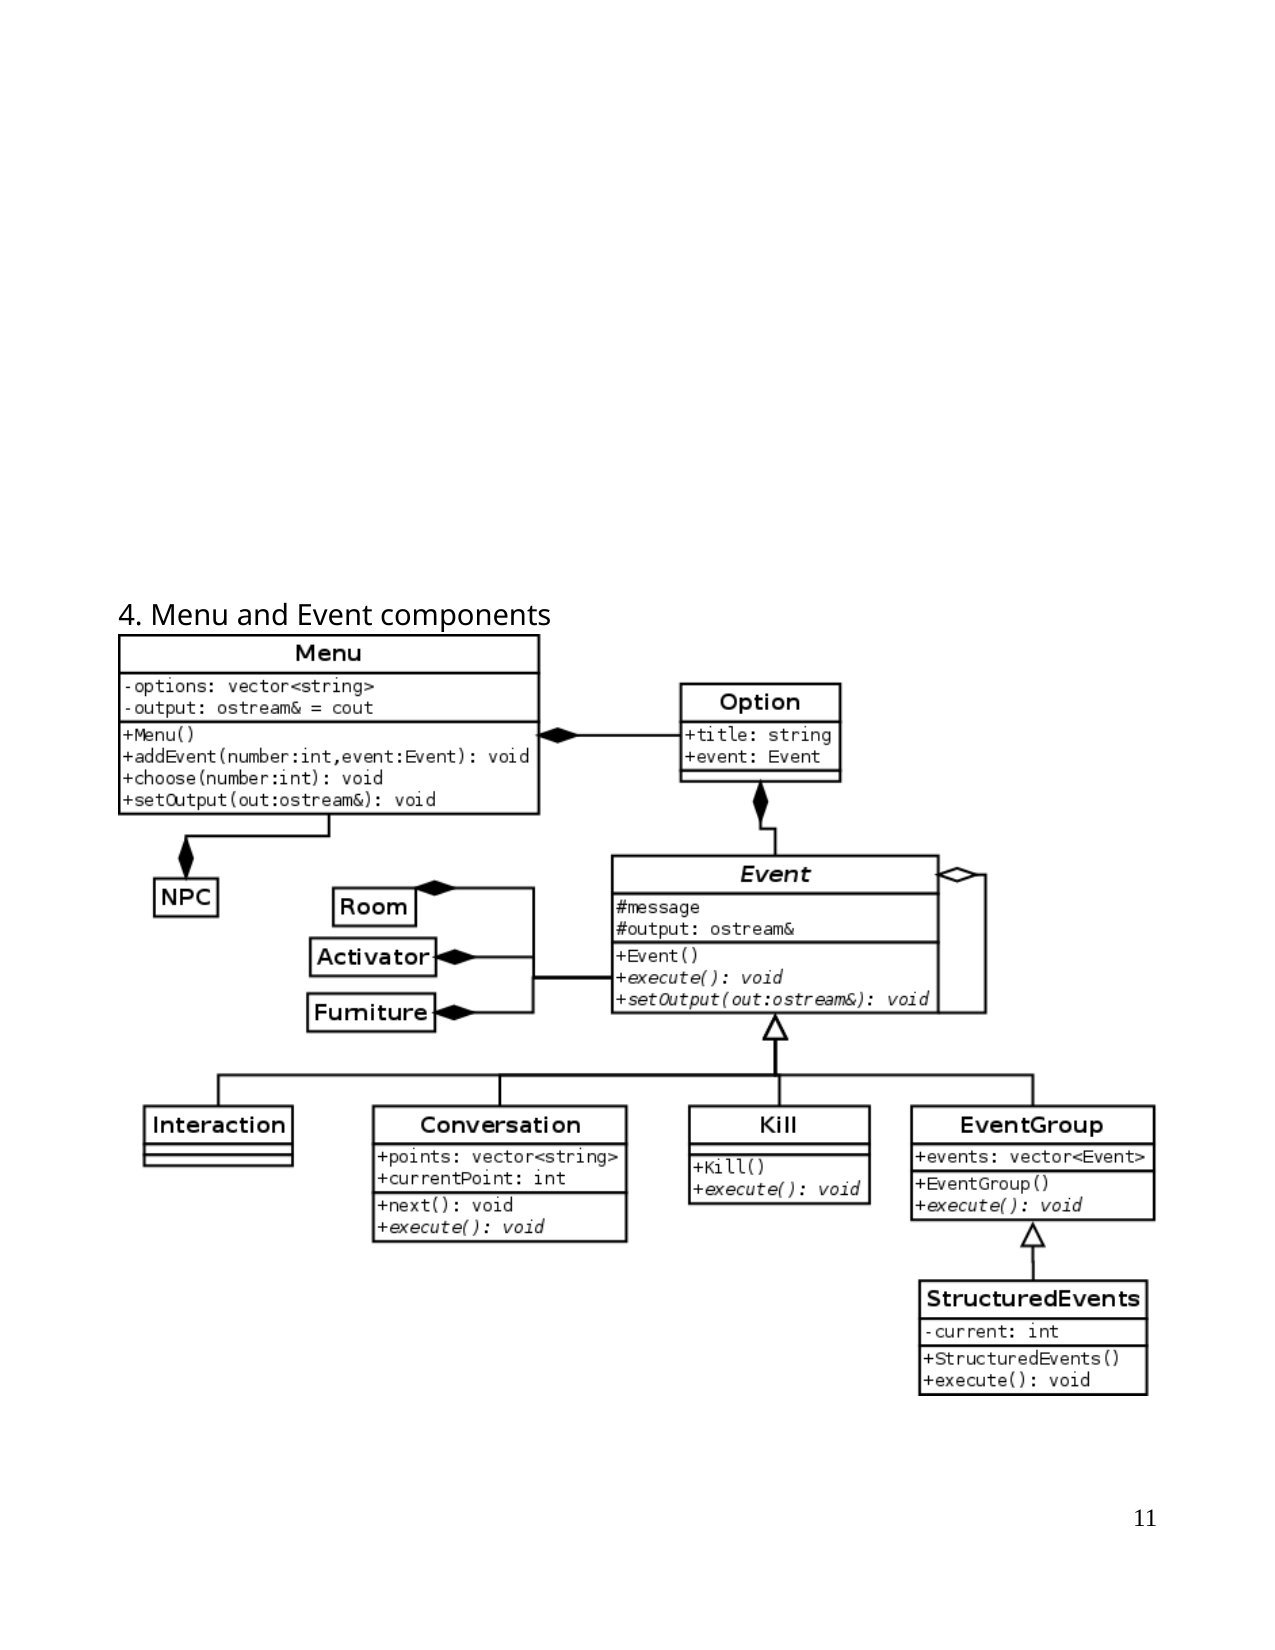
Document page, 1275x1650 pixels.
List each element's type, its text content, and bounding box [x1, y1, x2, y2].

text 4. Menu and Event components [118, 594, 1157, 634]
picture [118, 634, 1157, 1396]
